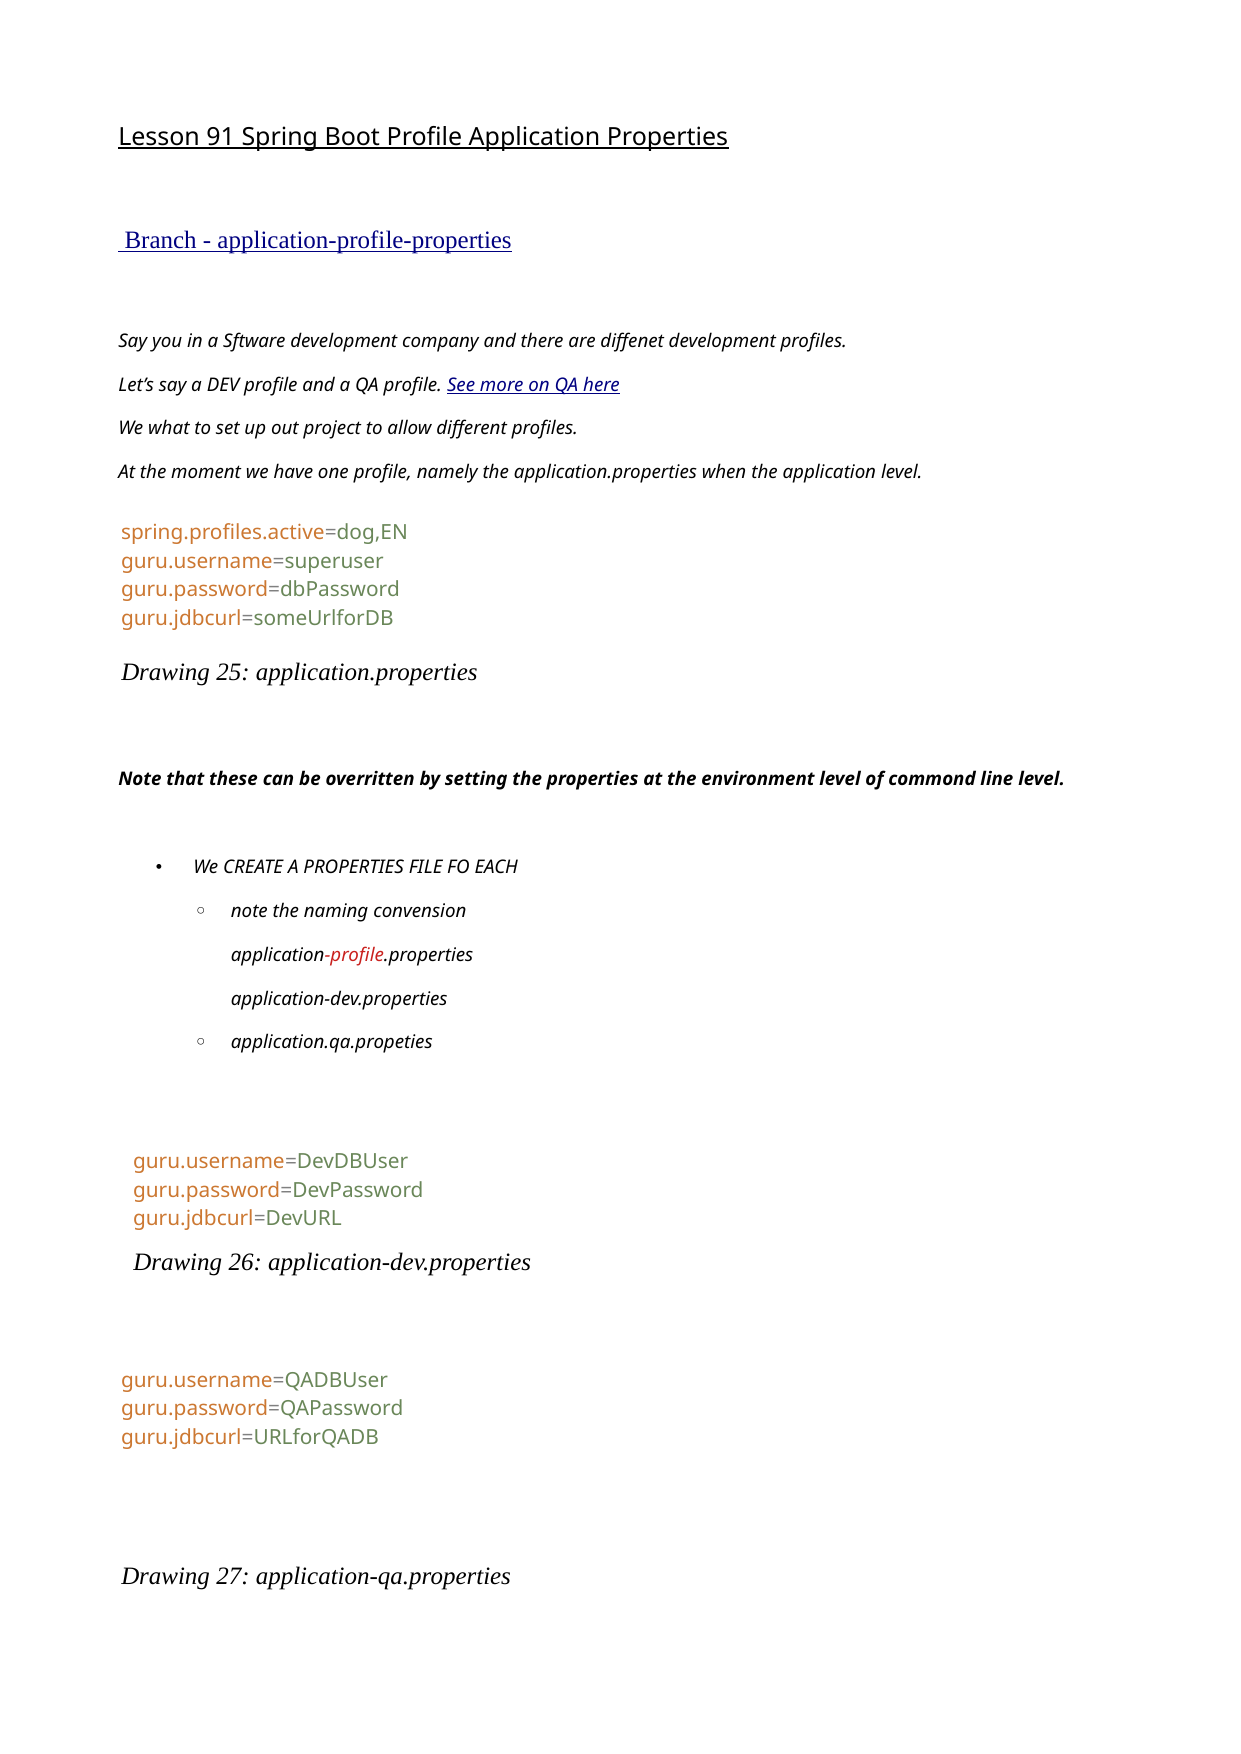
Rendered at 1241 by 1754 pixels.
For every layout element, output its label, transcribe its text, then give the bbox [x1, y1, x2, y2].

list application-dev.properties [193, 985, 1122, 1010]
text Note that these can be overritten by setting the properties at the environment level of commond line level. [118, 766, 1122, 791]
list application.qa.propeties [193, 1029, 1122, 1054]
list note the naming convension [193, 897, 1122, 923]
text Drawing 25: application.properties [121, 530, 816, 686]
text Drawing 27: application-qa.properties [121, 1377, 717, 1590]
text Lesson 91 Spring Boot Profile Application Properties [118, 118, 1122, 152]
text Branch - application-profile-properties [118, 226, 1122, 254]
list application-profile.properties [193, 941, 1122, 966]
list We CREATE A PROPERTIES FILE FO EACH [156, 853, 1122, 879]
text Let’s say a DEV profile and a QA profile. See more on QA here [118, 371, 1122, 396]
text Drawing 26: application-dev.properties [133, 1159, 691, 1276]
text We what to set up out project to allow different profiles. [118, 415, 1122, 440]
text Say you in a Sftware development company and there are diffenet development profiles. [118, 327, 1122, 352]
text At the moment we have one profile, namely the application.properties when the application level. [118, 458, 1122, 484]
